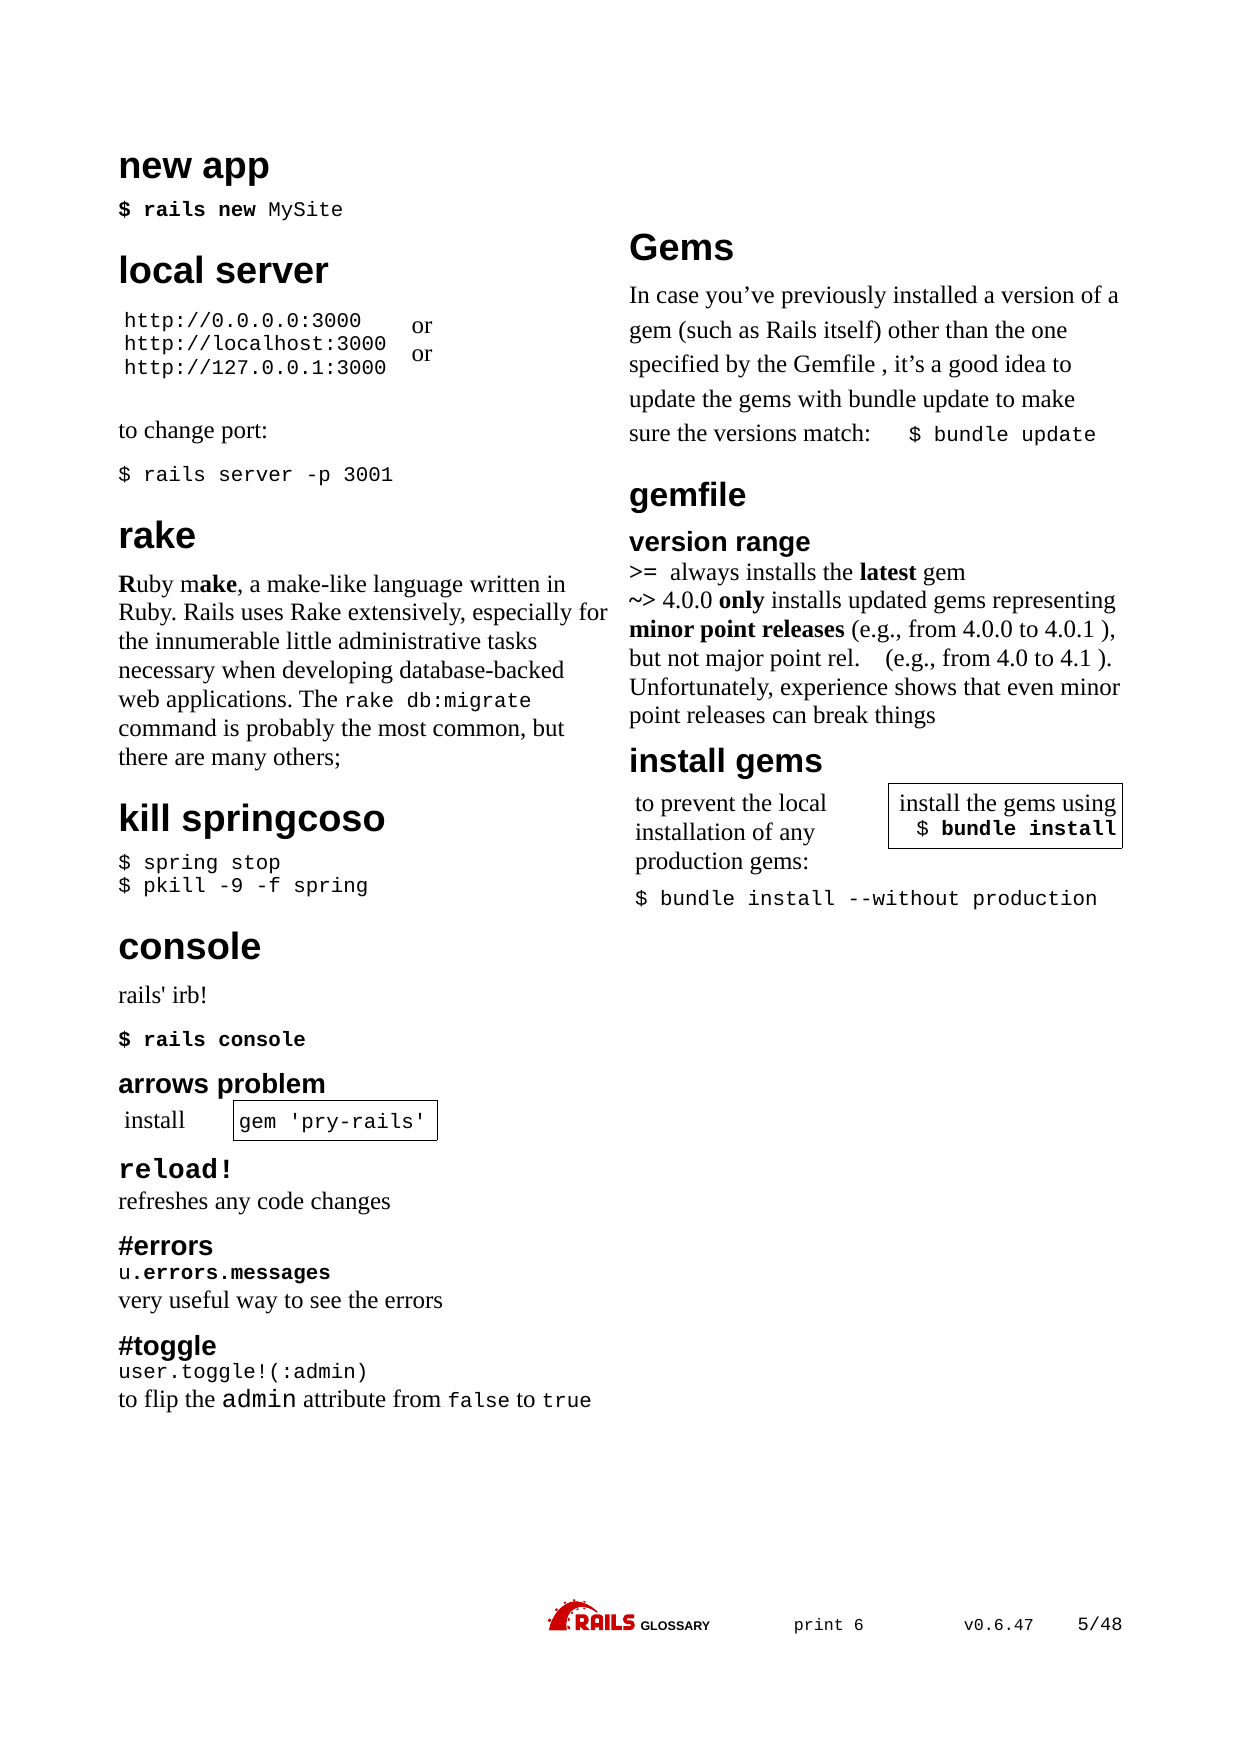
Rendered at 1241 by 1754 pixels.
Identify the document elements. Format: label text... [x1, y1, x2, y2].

table_header or or [406, 304, 611, 386]
table_header http://0.0.0.0:3000 http://localhost:3000 http://127.0.0.1:3000 [118, 304, 406, 386]
subtitle local server [118, 248, 611, 292]
text to change port: [118, 415, 611, 443]
subtitle console [118, 924, 611, 968]
subtitle arrows problem [118, 1068, 611, 1100]
subtitle Gems [629, 224, 1122, 268]
table_header to prevent the local installation of any production gems: [629, 783, 888, 883]
subtitle #errors [118, 1230, 611, 1262]
text >= always installs the latest gem [629, 557, 1122, 586]
subtitle reload! [118, 1155, 611, 1186]
text ~> 4.0.0 only installs updated gems representing minor point releases (e.g., from 4.0.0 to 4.0.1 ), but not major point rel. (e.g., from 4.0 to 4.1 ). Unfortunately, experience shows that even minor point releases can break things [629, 586, 1122, 729]
subtitle gemfile [629, 474, 1122, 513]
text very useful way to see the errors [118, 1285, 611, 1314]
text $ rails server -p 3001 [118, 464, 611, 487]
text $ rails new MySite [118, 199, 611, 223]
subtitle rake [118, 512, 611, 556]
table_header install [118, 1100, 233, 1140]
text Ruby make, a make-like language written in Ruby. Rails uses Rake extensively, especially for the innumerable little administrative tasks necessary when developing database-backed web applications. The rake db:migrate command is probably the most common, but there are many others; [118, 569, 611, 771]
subtitle kill springcoso [118, 796, 611, 839]
text user.toggle!(:admin) [118, 1361, 611, 1384]
text refreshes any code changes [118, 1186, 611, 1215]
subtitle new app [118, 143, 611, 187]
subtitle install gems [629, 741, 1122, 780]
subtitle version range [629, 525, 1122, 557]
text to flip the admin attribute from false to true [118, 1384, 611, 1415]
text $ rails console [118, 1029, 611, 1053]
table_header install the gems using $ bundle install [889, 784, 1122, 847]
subtitle #toggle [118, 1329, 611, 1361]
table_cell [889, 849, 1122, 883]
table_header gem 'pry-rails' [234, 1101, 437, 1140]
text u.errors.messages [118, 1262, 611, 1285]
table_cell $ bundle install --without production [629, 883, 1122, 918]
text In case you’ve previously installed a version of a gem (such as Rails itself) other than the one specified by the Gemfile , it’s a good idea to update the gems with bundle update to make sure the versions match: $ bundle update [629, 281, 1122, 448]
text $ spring stop [118, 852, 611, 876]
text rails' irb! [118, 980, 611, 1009]
text $ pkill -9 -f spring [118, 876, 611, 899]
